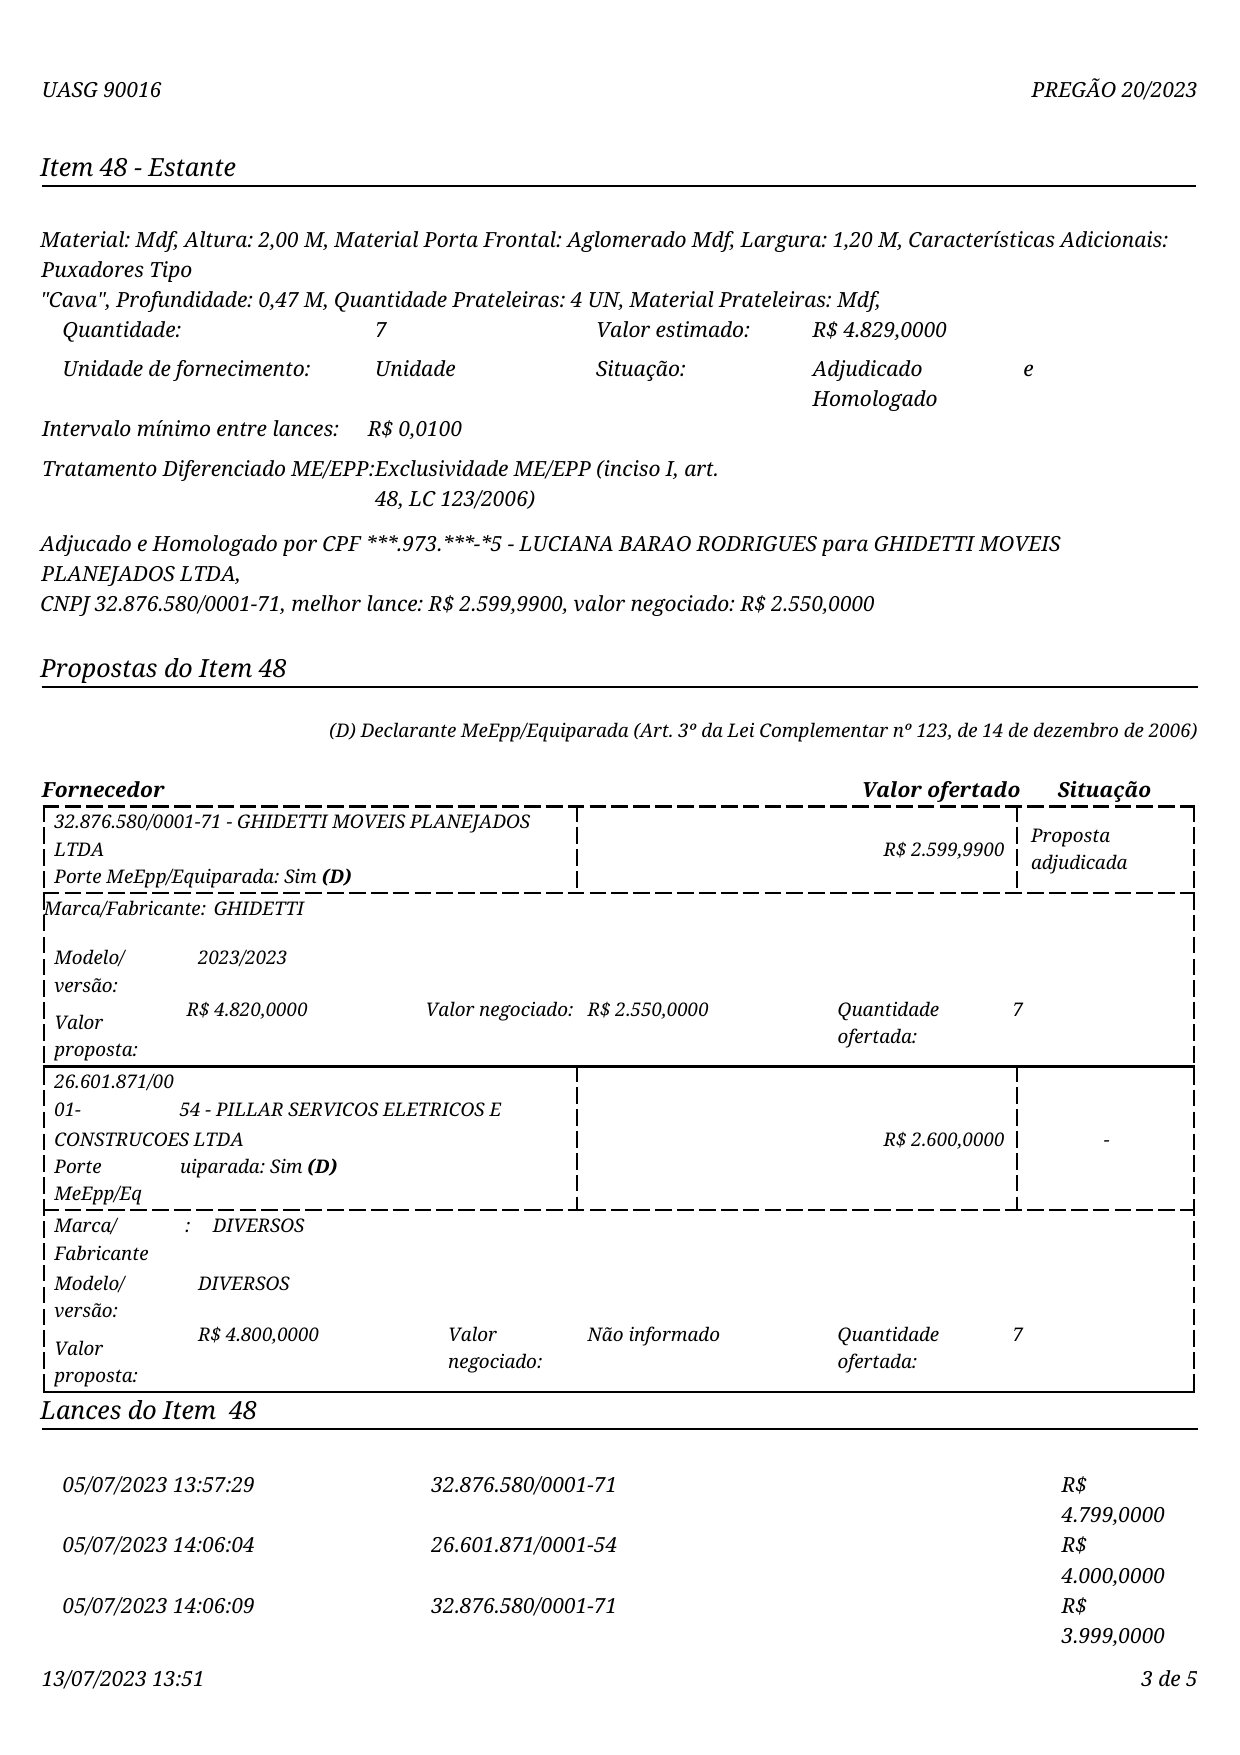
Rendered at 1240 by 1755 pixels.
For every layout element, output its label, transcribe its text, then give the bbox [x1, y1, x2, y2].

table_cell Quantidade ofertada: [838, 1318, 1002, 1391]
table_cell 26.601.871/0001-54 [431, 1530, 1012, 1591]
table_cell 2023/2023 [186, 943, 577, 992]
table_cell [838, 943, 1194, 992]
table_cell Não informado [577, 1318, 837, 1391]
table_header R$ 4.799,0000 [1013, 1470, 1192, 1530]
table_cell 05/07/2023 14:06:09 [63, 1591, 431, 1652]
table_header [577, 805, 837, 892]
table_cell Valor negociado: [448, 1318, 577, 1391]
table_header R$ 2.599,9900 [838, 805, 1017, 892]
table_header Quantidade: Unidade de fornecimento: [63, 316, 375, 414]
text Adjucado e Homologado por CPF ***.973.***-*5 - LUCIANA BARAO RODRIGUES para GHIDETTI MOVEIS PLANEJADOS LTDA, [40, 529, 1200, 587]
table_cell Quantidade ofertada: [838, 993, 1002, 1065]
table_cell [577, 892, 837, 943]
table_cell [448, 1269, 577, 1318]
table_cell [448, 1125, 577, 1209]
table_cell CONSTRUCOE Porte MeEpp/Eq [44, 1125, 186, 1209]
table_cell R$ 4.800,0000 [186, 1318, 448, 1391]
table_cell - [1017, 1125, 1194, 1209]
table_cell R$ 3.999,0000 [1013, 1591, 1192, 1652]
text Lances do Item 48 [40, 1393, 1200, 1427]
table_cell 54 - PILLAR SERVICOS ELETRICOS E [186, 1068, 577, 1125]
table_cell [577, 943, 837, 992]
text Material: Mdf, Altura: 2,00 M, Material Porta Frontal: Aglomerado Mdf, Largura: 1,20 M, Características Adicionais: Puxadores Tipo [40, 226, 1200, 283]
text 48, LC 123/2006) [375, 484, 1200, 512]
table_cell 7 [1002, 1318, 1194, 1391]
table_cell DIVERSOS [186, 1269, 448, 1318]
table_cell Modelo/versão: Valor proposta: [44, 1269, 186, 1391]
text "Cava", Profundidade: 0,47 M, Quantidade Prateleiras: 4 UN, Material Prateleiras: Mdf, [40, 285, 1200, 314]
table_header 32.876.580/0001-71 - GHIDETTI MOVEIS PLANEJADOS LTDA Porte MeEpp/Equiparada: Sim (D) [44, 805, 577, 892]
table_cell 05/07/2023 14:06:04 [63, 1530, 431, 1591]
table_cell S LTDA uiparada: Sim (D) [186, 1125, 448, 1209]
text Intervalo mínimo entre lances: R$ 0,0100 [42, 414, 1200, 443]
table_cell R$ 2.600,0000 [838, 1125, 1017, 1209]
table_cell [838, 1209, 1194, 1269]
table_cell 26.601.871/0001- [44, 1068, 186, 1125]
table_cell [577, 1209, 837, 1269]
table_header 05/07/2023 13:57:29 [63, 1470, 431, 1530]
table_cell Modelo/versão: Valor proposta: [44, 943, 186, 1065]
table_cell Marca/Fabricante [44, 1209, 186, 1269]
table_cell [838, 892, 1194, 943]
text Item 48 - Estante [40, 150, 1200, 184]
table_header 32.876.580/0001-71 [431, 1470, 1012, 1530]
table_cell R$ 4.000,0000 [1013, 1530, 1192, 1591]
text Fornecedor Valor ofertado Situação [42, 775, 1200, 803]
table_header R$ 4.829,0000 Adjudicado e Homologado [813, 316, 1036, 414]
text CNPJ 32.876.580/0001-71, melhor lance: R$ 2.599,9900, valor negociado: R$ 2.550,0000 [40, 589, 1200, 617]
table_cell : DIVERSOS [186, 1209, 448, 1269]
table_cell R$ 2.550,0000 [577, 993, 837, 1065]
table_cell Marca/Fabricante: GHIDETTI [44, 892, 577, 943]
table_cell [577, 1068, 837, 1125]
text (D) Declarante MeEpp/Equiparada (Art. 3º da Lei Complementar nº 123, de 14 de dezembro de 2006) [42, 718, 1199, 743]
table_cell [838, 1269, 1194, 1318]
table_cell R$ 4.820,0000 Valor negociado: [186, 993, 577, 1065]
table_header Proposta adjudicada [1017, 805, 1194, 892]
text Propostas do Item 48 [40, 651, 1200, 685]
table_cell [448, 1209, 577, 1269]
text Tratamento Diferenciado ME/EPP: Exclusividade ME/EPP (inciso I, art. [42, 454, 1200, 482]
table_cell 7 [1002, 993, 1194, 1065]
table_cell [577, 1269, 837, 1318]
table_cell [1017, 1068, 1194, 1125]
table_cell [838, 1068, 1017, 1125]
table_cell 32.876.580/0001-71 [431, 1591, 1012, 1652]
table_header 7 Unidade [375, 316, 596, 414]
table_header Valor estimado: Situação: [596, 316, 812, 414]
table_cell [577, 1125, 837, 1209]
